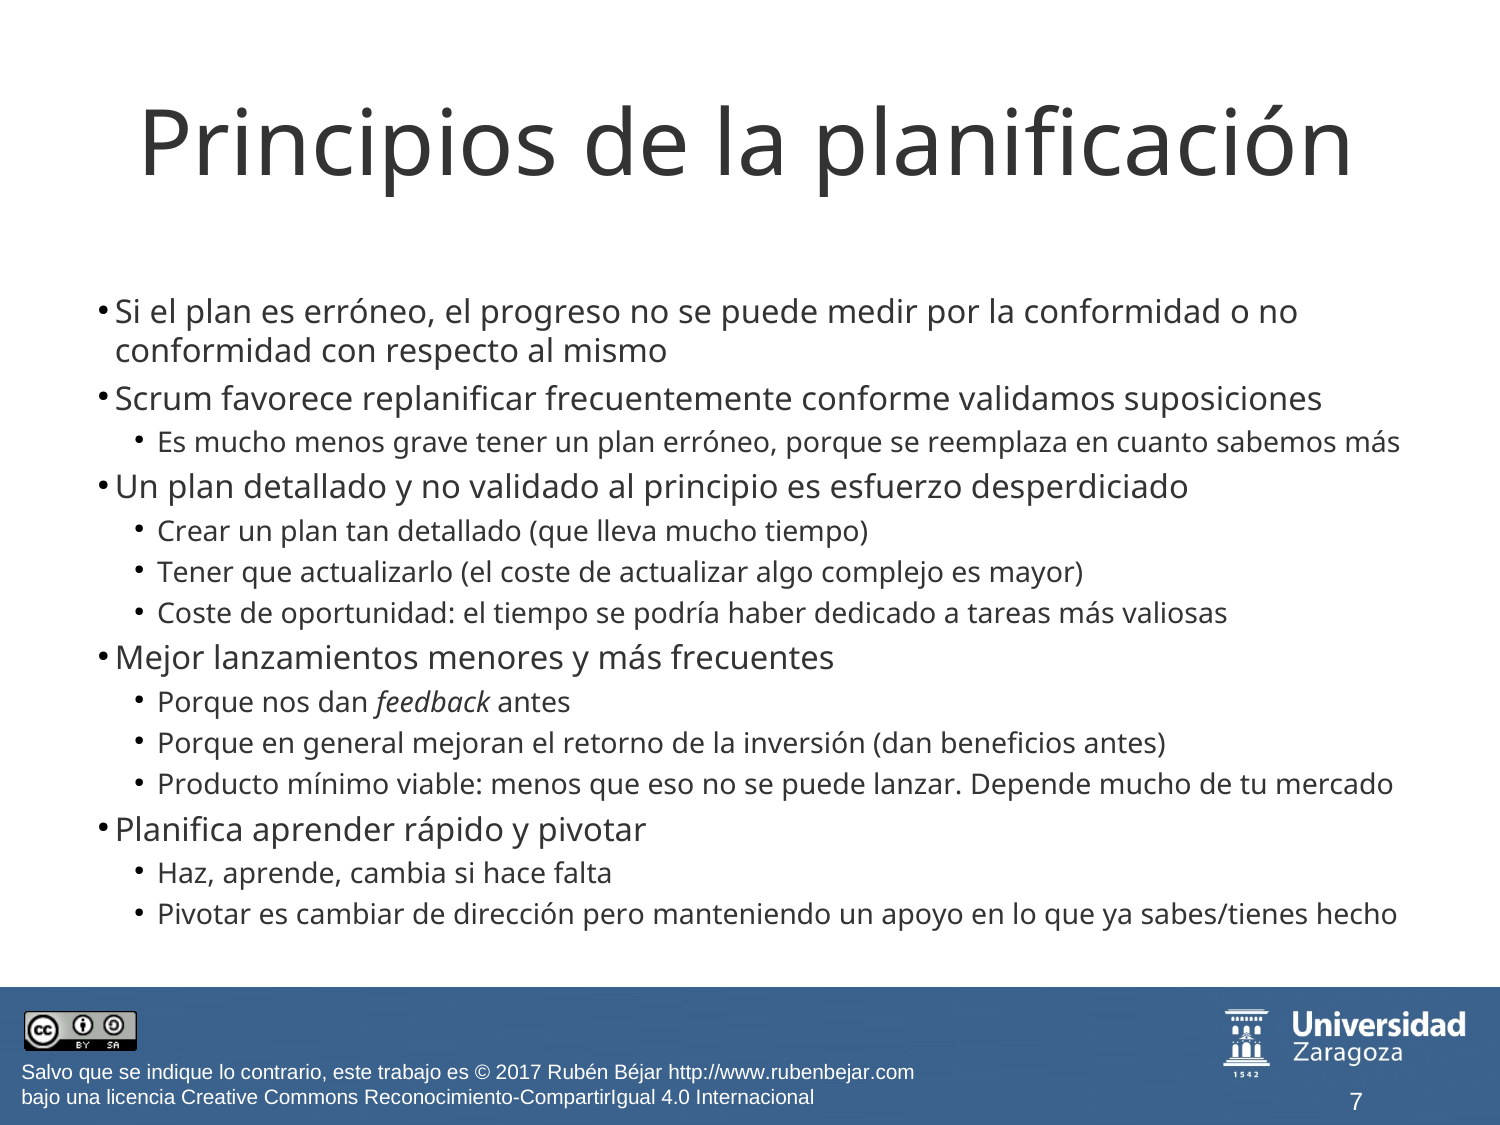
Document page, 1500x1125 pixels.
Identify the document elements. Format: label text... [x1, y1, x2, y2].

list Si el plan es erróneo, el progreso no se puede medir por la conformidad o no conformidad con respecto al mismo Scrum favorece replanificar frecuentemente conforme validamos suposiciones Es mucho menos grave tener un plan erróneo, porque se reemplaza en cuanto sabemos más Un plan detallado y no validado al principio es esfuerzo desperdiciado Crear un plan tan detallado (que lleva mucho tiempo) Tener que actualizarlo (el coste de actualizar algo complejo es mayor) Coste de oportunidad: el tiempo se podría haber dedicado a tareas más valiosas Mejor lanzamientos menores y más frecuentes Porque nos dan feedback antes Porque en general mejoran el retorno de la inversión (dan beneficios antes) Producto mínimo viable: menos que eso no se puede lanzar. Depende mucho de tu mercado Planifica aprender rápido y pivotar Haz, aprende, cambia si hace falta Pivotar es cambiar de dirección pero manteniendo un apoyo en lo que ya sabes/tienes hecho [82, 283, 1418, 957]
picture [0, 987, 1500, 1125]
title Principios de la planificación [74, 21, 1420, 257]
